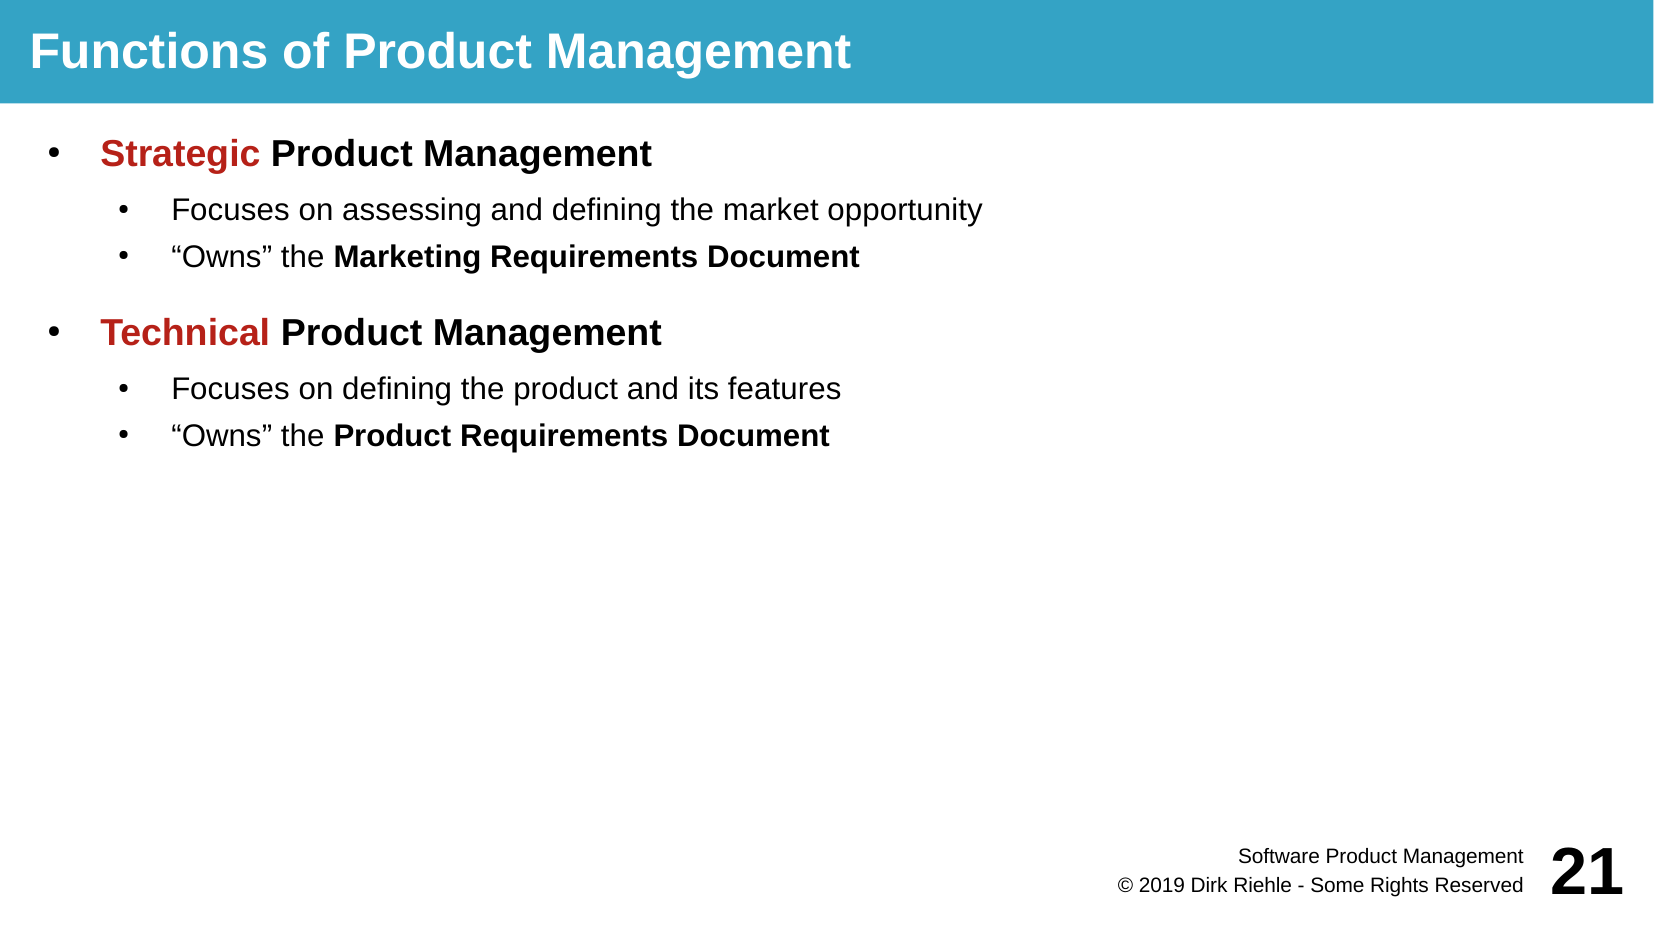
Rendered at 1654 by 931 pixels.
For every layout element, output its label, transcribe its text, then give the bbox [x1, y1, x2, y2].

list Strategic Product Management Focuses on assessing and defining the market opportunity “Owns” the Marketing Requirements Document Technical Product Management Focuses on defining the product and its features “Owns” the Product Requirements Document [29, 132, 1625, 813]
title Functions of Product Management [0, 0, 1654, 104]
